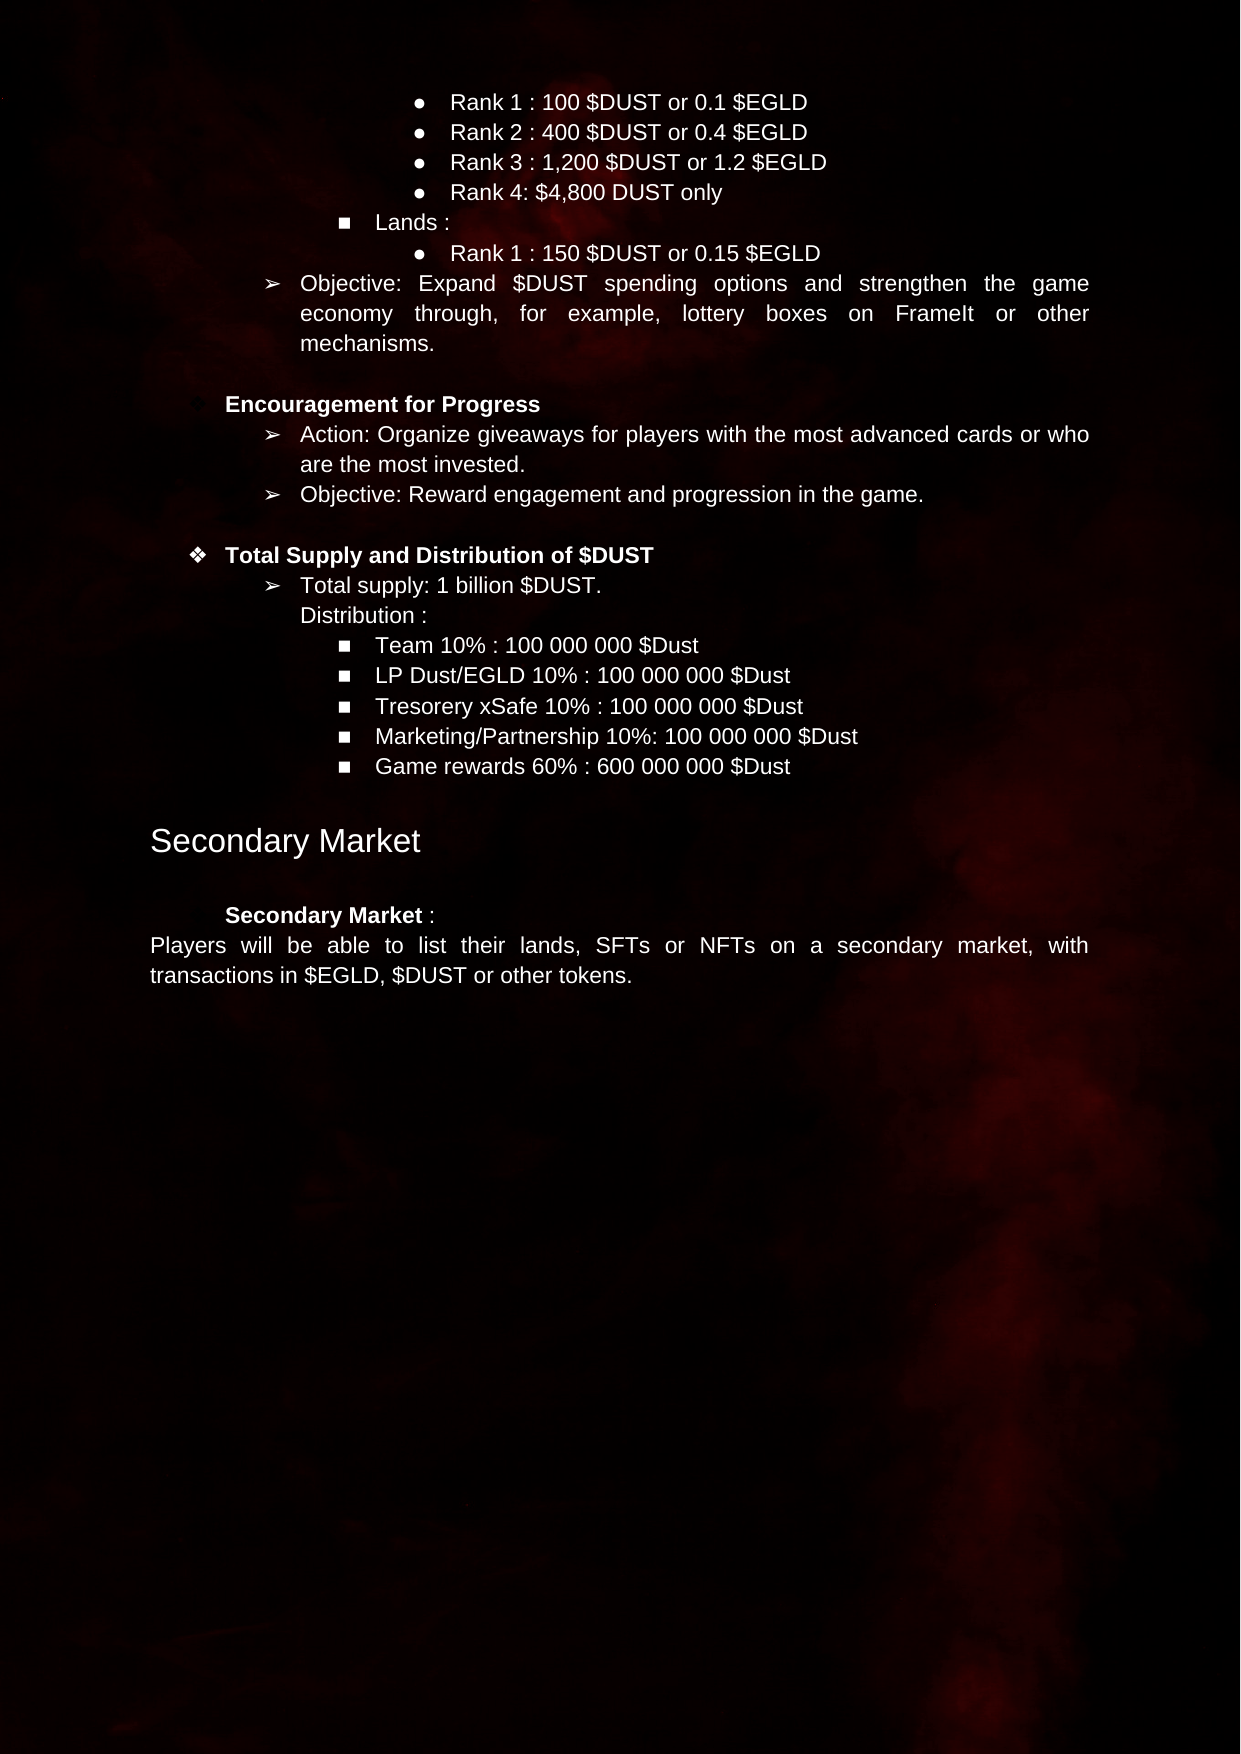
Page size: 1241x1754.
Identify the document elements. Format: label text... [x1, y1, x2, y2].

list Game rewards 60% : 600 000 000 $Dust [337, 753, 1090, 779]
list LP Dust/EGLD 10% : 100 000 000 $Dust [337, 662, 1090, 689]
text Players will be able to list their lands, SFTs or NFTs on a secondary market, with transactions in $EGLD, $DUST or other tokens. [150, 932, 1090, 989]
list Secondary Market : [187, 902, 1090, 928]
list Action: Organize giveaways for players with the most advanced cards or who are the most invested. [262, 421, 1090, 477]
list Total Supply and Distribution of $DUST [187, 542, 1090, 568]
list Lands : [337, 209, 1090, 236]
list Team 10% : 100 000 000 $Dust [337, 632, 1090, 659]
list Objective: Reward engagement and progression in the game. [262, 481, 1090, 508]
list Tresorery xSafe 10% : 100 000 000 $Dust [337, 693, 1090, 719]
list Total supply: 1 billion $DUST. [262, 572, 1090, 598]
list Rank 1 : 100 $DUST or 0.1 $EGLD [412, 88, 1090, 115]
list Objective: Expand $DUST spending options and strengthen the game economy through, for example, lottery boxes on FrameIt or other mechanisms. [262, 270, 1090, 357]
list Rank 3 : 1,200 $DUST or 1.2 $EGLD [412, 149, 1090, 175]
list Encouragement for Progress [187, 391, 1090, 417]
list Rank 2 : 400 $DUST or 0.4 $EGLD [412, 119, 1090, 145]
list Marketing/Partnership 10%: 100 000 000 $Dust [337, 723, 1090, 749]
list Rank 4: $4,800 DUST only [412, 179, 1090, 206]
list Rank 1 : 150 $DUST or 0.15 $EGLD [412, 239, 1090, 266]
picture [0, 0, 1241, 1754]
list Distribution : [262, 602, 1090, 628]
subtitle Secondary Market [150, 821, 1090, 859]
